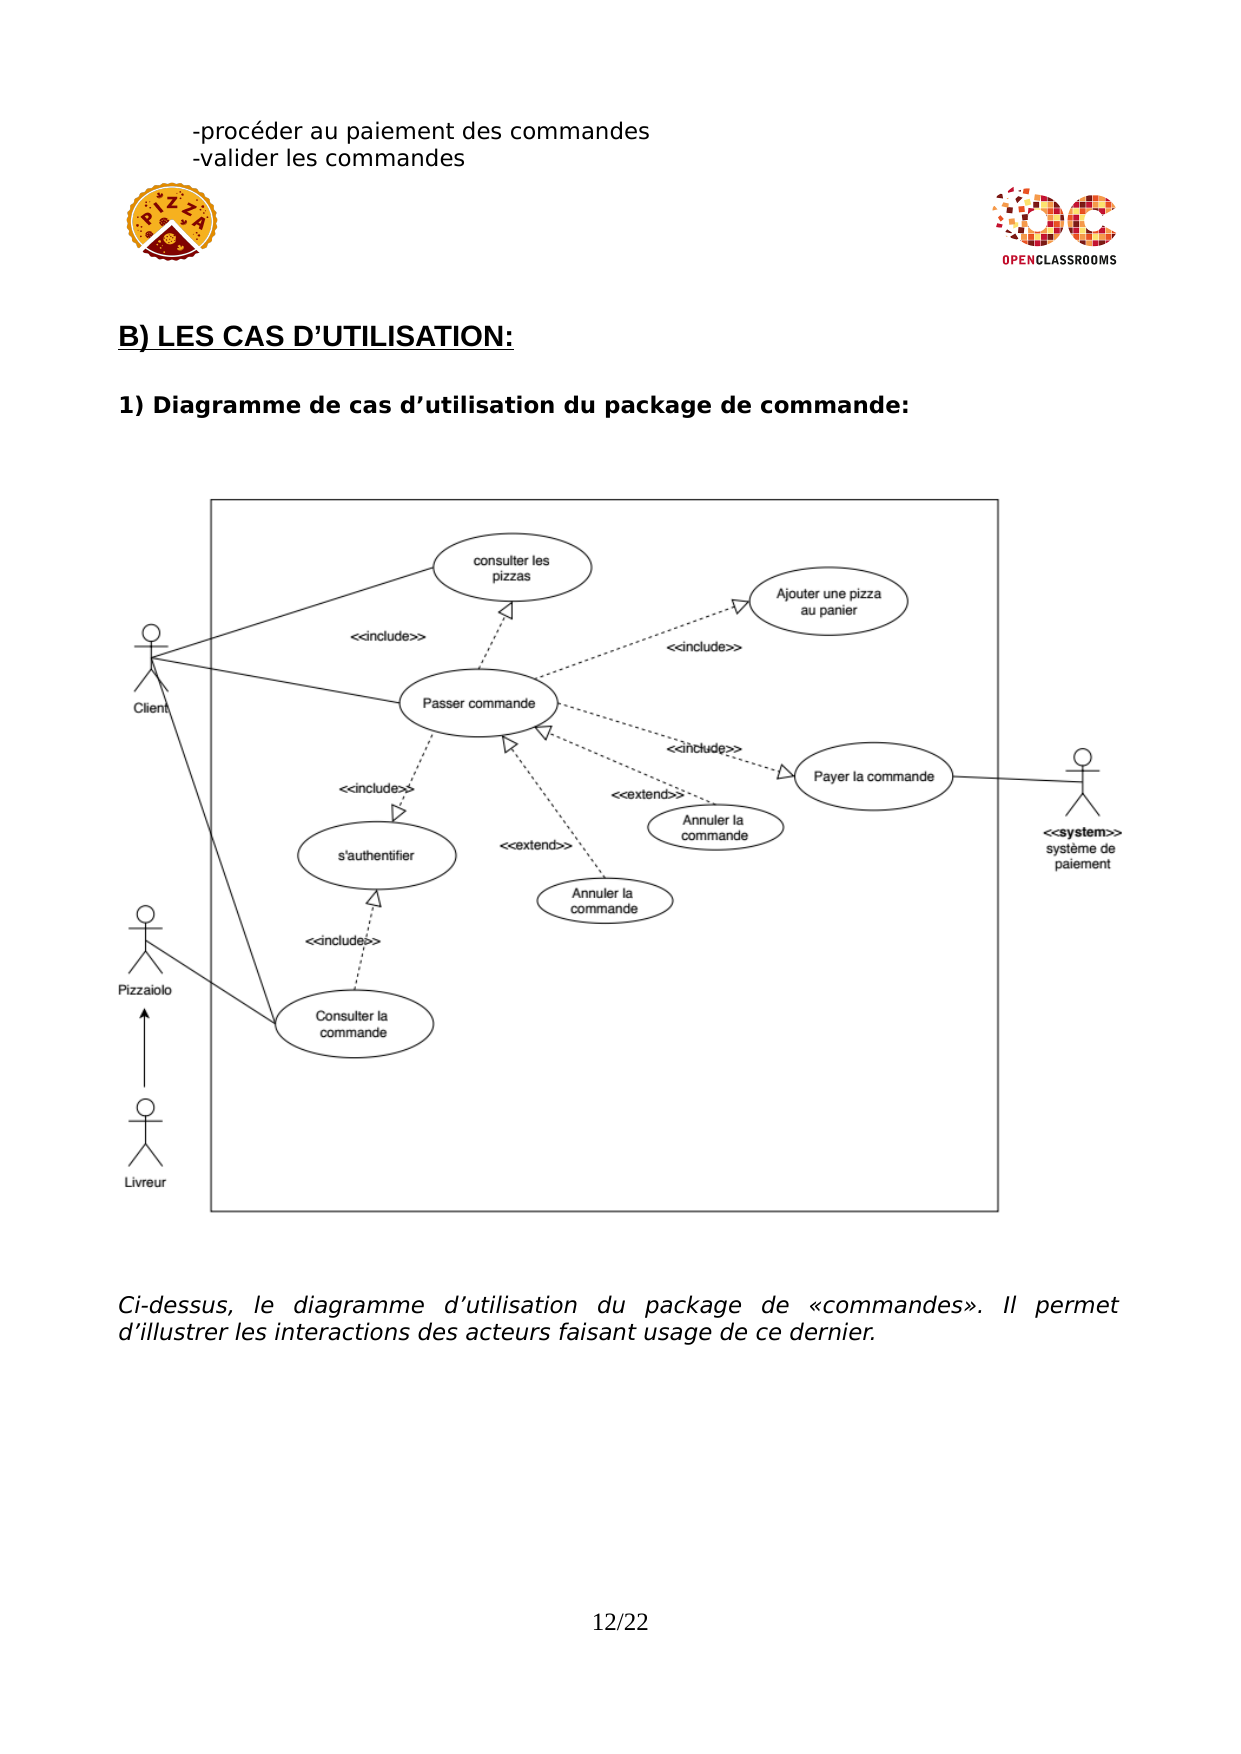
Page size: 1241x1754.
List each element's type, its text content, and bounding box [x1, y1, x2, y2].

picture [118, 498, 1123, 1213]
text -valider les commandes [118, 145, 1122, 171]
subtitle B) LES CAS D’UTILISATION: [118, 319, 1122, 353]
text Ci-dessus, le diagramme d’utilisation du package de «commandes». Il permet d’illustrer les interactions des acteurs faisant usage de ce dernier. [118, 1292, 1122, 1346]
picture [987, 178, 1121, 273]
text 1) Diagramme de cas d’utilisation du package de commande: [118, 392, 1122, 419]
picture [117, 174, 227, 269]
text -procéder au paiement des commandes [118, 118, 1122, 145]
